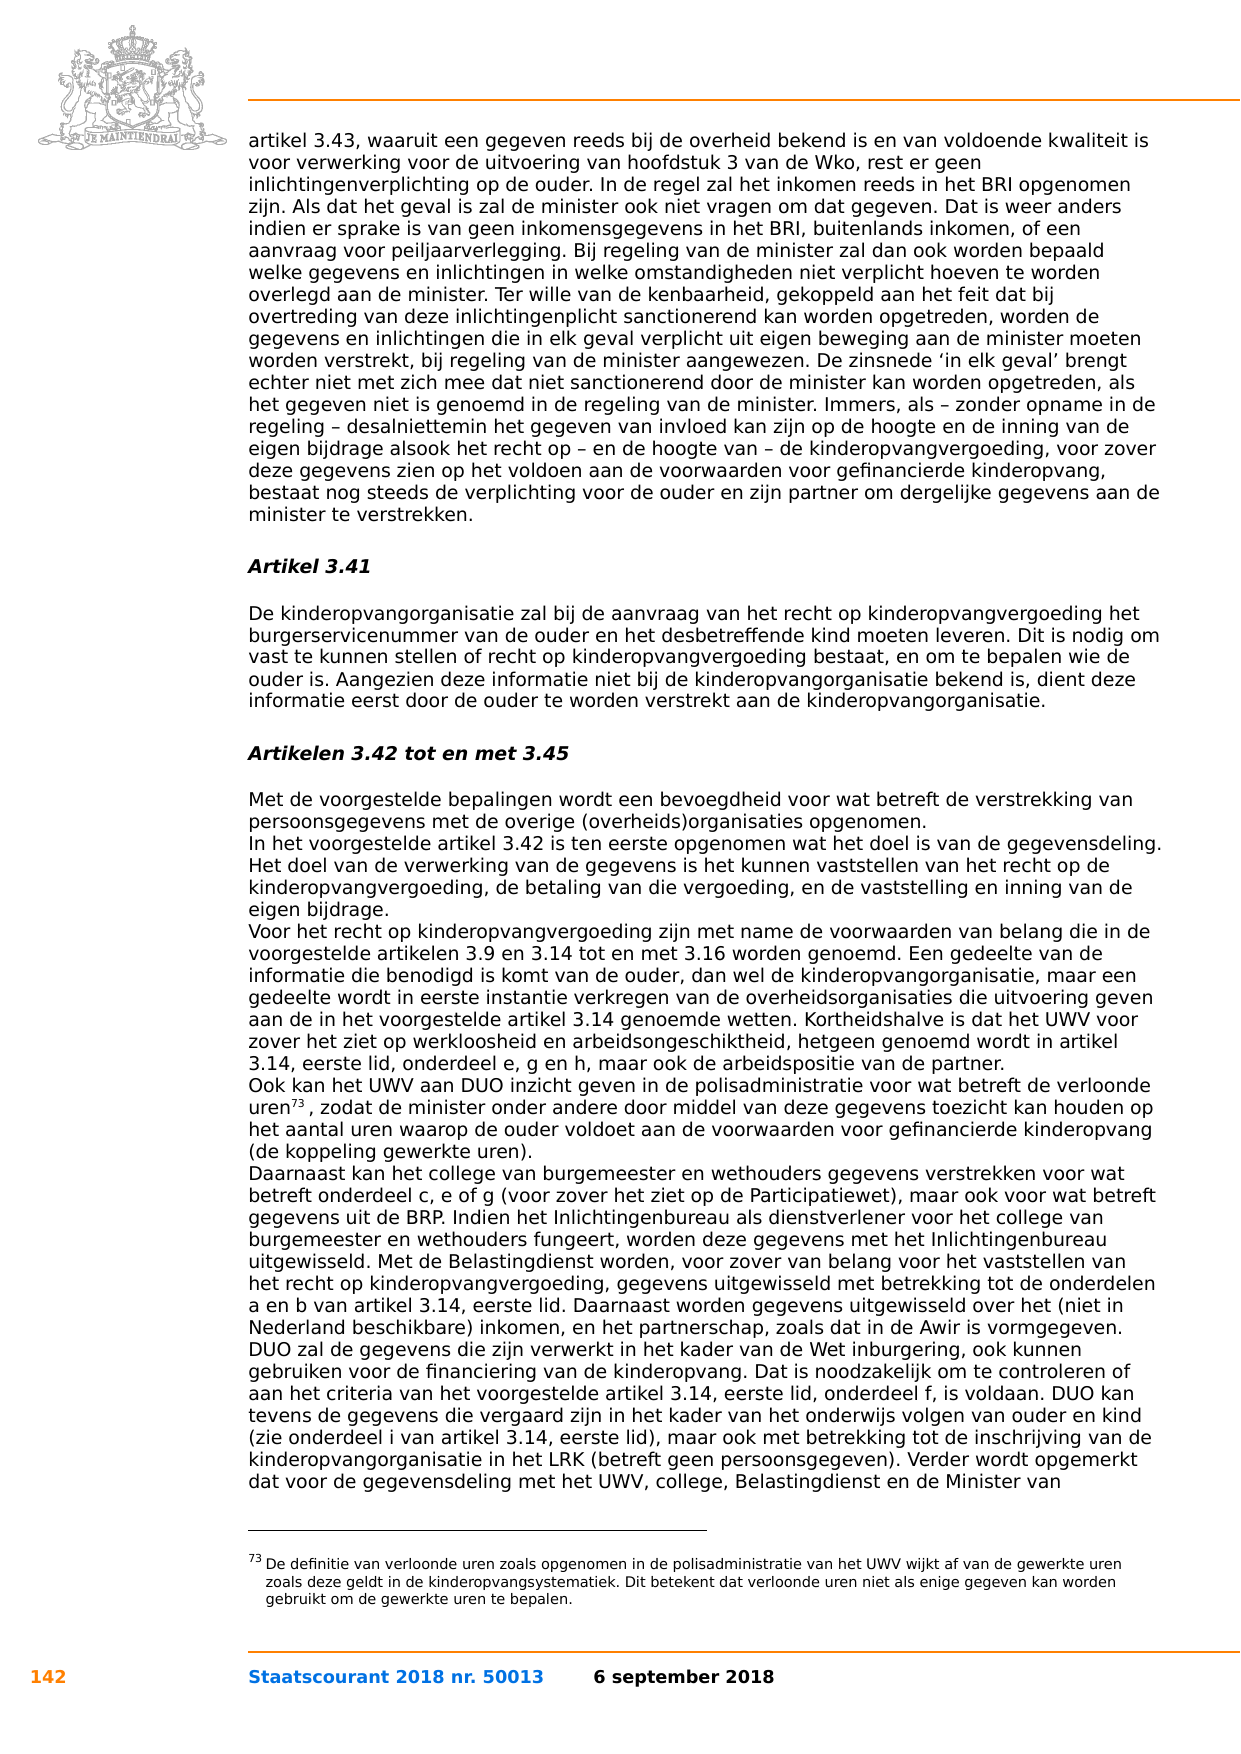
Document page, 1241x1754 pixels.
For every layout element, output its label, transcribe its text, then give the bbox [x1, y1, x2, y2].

text Met de voorgestelde bepalingen wordt een bevoegdheid voor wat betreft de verstrekking van persoonsgegevens met de overige (overheids)organisaties opgenomen. [248, 789, 1163, 833]
text Voor het recht op kinderopvangvergoeding zijn met name de voorwaarden van belang die in de voorgestelde artikelen 3.9 en 3.14 tot en met 3.16 worden genoemd. Een gedeelte van de informatie die benodigd is komt van de ouder, dan wel de kinderopvangorganisatie, maar een gedeelte wordt in eerste instantie verkregen van de overheidsorganisaties die uitvoering geven aan de in het voorgestelde artikel 3.14 genoemde wetten. Kortheidshalve is dat het UWV voor zover het ziet op werkloosheid en arbeidsongeschiktheid, hetgeen genoemd wordt in artikel 3.14, eerste lid, onderdeel e, g en h, maar ook de arbeidspositie van de partner. [248, 921, 1163, 1075]
text De kinderopvangorganisatie zal bij de aanvraag van het recht op kinderopvangvergoeding het burgerservicenummer van de ouder en het desbetreffende kind moeten leveren. Dit is nodig om vast te kunnen stellen of recht op kinderopvangvergoeding bestaat, en om te bepalen wie de ouder is. Aangezien deze informatie niet bij de kinderopvangorganisatie bekend is, dient deze informatie eerst door de ouder te worden verstrekt aan de kinderopvangorganisatie. [248, 602, 1163, 712]
subtitle Artikel 3.41 [248, 556, 1163, 577]
text artikel 3.43, waaruit een gegeven reeds bij de overheid bekend is en van voldoende kwaliteit is voor verwerking voor de uitvoering van hoofdstuk 3 van de Wko, rest er geen inlichtingenverplichting op de ouder. In de regel zal het inkomen reeds in het BRI opgenomen zijn. Als dat het geval is zal de minister ook niet vragen om dat gegeven. Dat is weer anders indien er sprake is van geen inkomensgegevens in het BRI, buitenlands inkomen, of een aanvraag voor peiljaarverlegging. Bij regeling van de minister zal dan ook worden bepaald welke gegevens en inlichtingen in welke omstandigheden niet verplicht hoeven te worden overlegd aan de minister. Ter wille van de kenbaarheid, gekoppeld aan het feit dat bij overtreding van deze inlichtingenplicht sanctionerend kan worden opgetreden, worden de gegevens en inlichtingen die in elk geval verplicht uit eigen beweging aan de minister moeten worden verstrekt, bij regeling van de minister aangewezen. De zinsnede ‘in elk geval’ brengt echter niet met zich mee dat niet sanctionerend door de minister kan worden opgetreden, als het gegeven niet is genoemd in de regeling van de minister. Immers, als – zonder opname in de regeling – desalniettemin het gegeven van invloed kan zijn op de hoogte en de inning van de eigen bijdrage alsook het recht op – en de hoogte van – de kinderopvangvergoeding, voor zover deze gegevens zien op het voldoen aan de voorwaarden voor gefinancierde kinderopvang, bestaat nog steeds de verplichting voor de ouder en zijn partner om dergelijke gegevens aan de minister te verstrekken. [248, 130, 1163, 526]
text De definitie van verloonde uren zoals opgenomen in de polisadministratie van het UWV wijkt af van de gewerkte uren zoals deze geldt in de kinderopvangsystematiek. Dit betekent dat verloonde uren niet als enige gegeven kan worden gebruikt om de gewerkte uren te bepalen. [248, 1552, 1163, 1608]
text Daarnaast kan het college van burgemeester en wethouders gegevens verstrekken voor wat betreft onderdeel c, e of g (voor zover het ziet op de Participatiewet), maar ook voor wat betreft gegevens uit de BRP. Indien het Inlichtingenbureau als dienstverlener voor het college van burgemeester en wethouders fungeert, worden deze gegevens met het Inlichtingenbureau uitgewisseld. Met de Belastingdienst worden, voor zover van belang voor het vaststellen van het recht op kinderopvangvergoeding, gegevens uitgewisseld met betrekking tot de onderdelen a en b van artikel 3.14, eerste lid. Daarnaast worden gegevens uitgewisseld over het (niet in Nederland beschikbare) inkomen, en het partnerschap, zoals dat in de Awir is vormgegeven. DUO zal de gegevens die zijn verwerkt in het kader van de Wet inburgering, ook kunnen gebruiken voor de financiering van de kinderopvang. Dat is noodzakelijk om te controleren of aan het criteria van het voorgestelde artikel 3.14, eerste lid, onderdeel f, is voldaan. DUO kan tevens de gegevens die vergaard zijn in het kader van het onderwijs volgen van ouder en kind (zie onderdeel i van artikel 3.14, eerste lid), maar ook met betrekking tot de inschrijving van de kinderopvangorganisatie in het LRK (betreft geen persoonsgegeven). Verder wordt opgemerkt dat voor de gegevensdeling met het UWV, college, Belastingdienst en de Minister van [248, 1163, 1163, 1493]
text In het voorgestelde artikel 3.42 is ten eerste opgenomen wat het doel is van de gegevensdeling. Het doel van de verwerking van de gegevens is het kunnen vaststellen van het recht op de kinderopvangvergoeding, de betaling van die vergoeding, en de vaststelling en inning van de eigen bijdrage. [248, 833, 1163, 921]
picture [38, 25, 227, 150]
subtitle Artikelen 3.42 tot en met 3.45 [248, 742, 1163, 764]
text Ook kan het UWV aan DUO inzicht geven in de polisadministratie voor wat betreft de verloonde uren, zodat de minister onder andere door middel van deze gegevens toezicht kan houden op het aantal uren waarop de ouder voldoet aan de voorwaarden voor gefinancierde kinderopvang (de koppeling gewerkte uren). [248, 1075, 1163, 1163]
